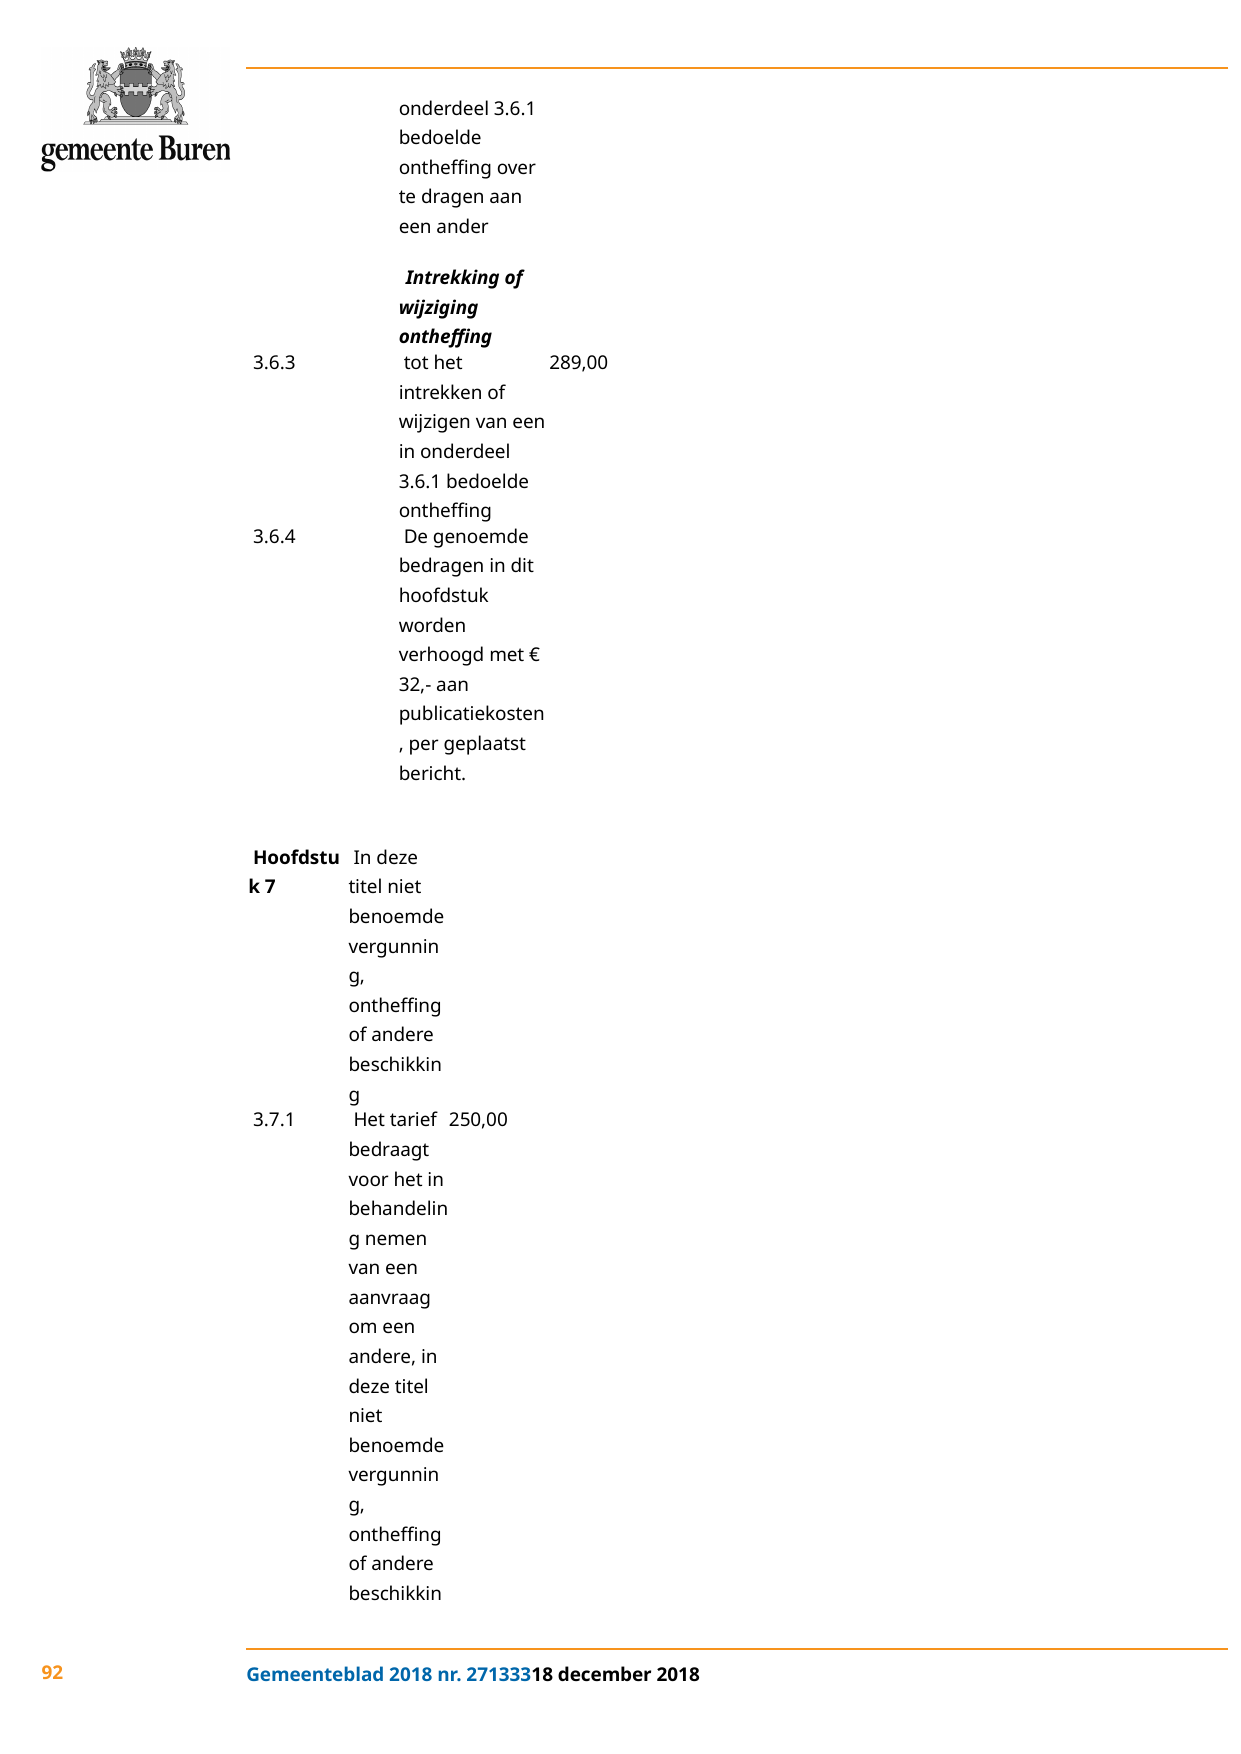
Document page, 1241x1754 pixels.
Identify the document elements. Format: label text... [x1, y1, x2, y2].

table_cell [549, 786, 700, 811]
table_cell [248, 239, 398, 264]
table_cell [549, 523, 700, 786]
table_cell Het tarief bedraagt voor het in behandeling nemen van een aanvraag om een andere, in deze titel niet benoemde vergunning, ontheffing of andere beschikkin [348, 1107, 449, 1606]
picture [41, 47, 231, 172]
table_cell [248, 265, 398, 349]
table_cell [399, 239, 549, 264]
table_cell tot het intrekken of wijzigen van een in onderdeel 3.6.1 bedoelde ontheffing [399, 350, 549, 523]
table_header [449, 844, 549, 1107]
table_cell [248, 95, 398, 239]
table_cell Intrekking of wijziging ontheffing [399, 265, 549, 349]
table_cell 289,00 [549, 350, 700, 523]
table_cell De genoemde bedragen in dit hoofdstuk worden verhoogd met € 32,- aan publicatiekosten, per geplaatst bericht. [399, 523, 549, 786]
table_header Hoofdstuk 7 [248, 844, 348, 1107]
table_cell [248, 786, 398, 811]
table_cell 3.6.3 [248, 350, 398, 523]
table_header In deze titel niet benoemde vergunning, ontheffing of andere beschikking [348, 844, 449, 1107]
table_cell [549, 95, 700, 239]
table_cell [399, 786, 549, 811]
table_cell [549, 265, 700, 349]
table_cell onderdeel 3.6.1 bedoelde ontheffing over te dragen aan een ander [399, 95, 549, 239]
table_cell 3.7.1 [248, 1107, 348, 1606]
table_cell [549, 239, 700, 264]
table_cell 3.6.4 [248, 523, 398, 786]
table_cell 250,00 [449, 1107, 549, 1606]
